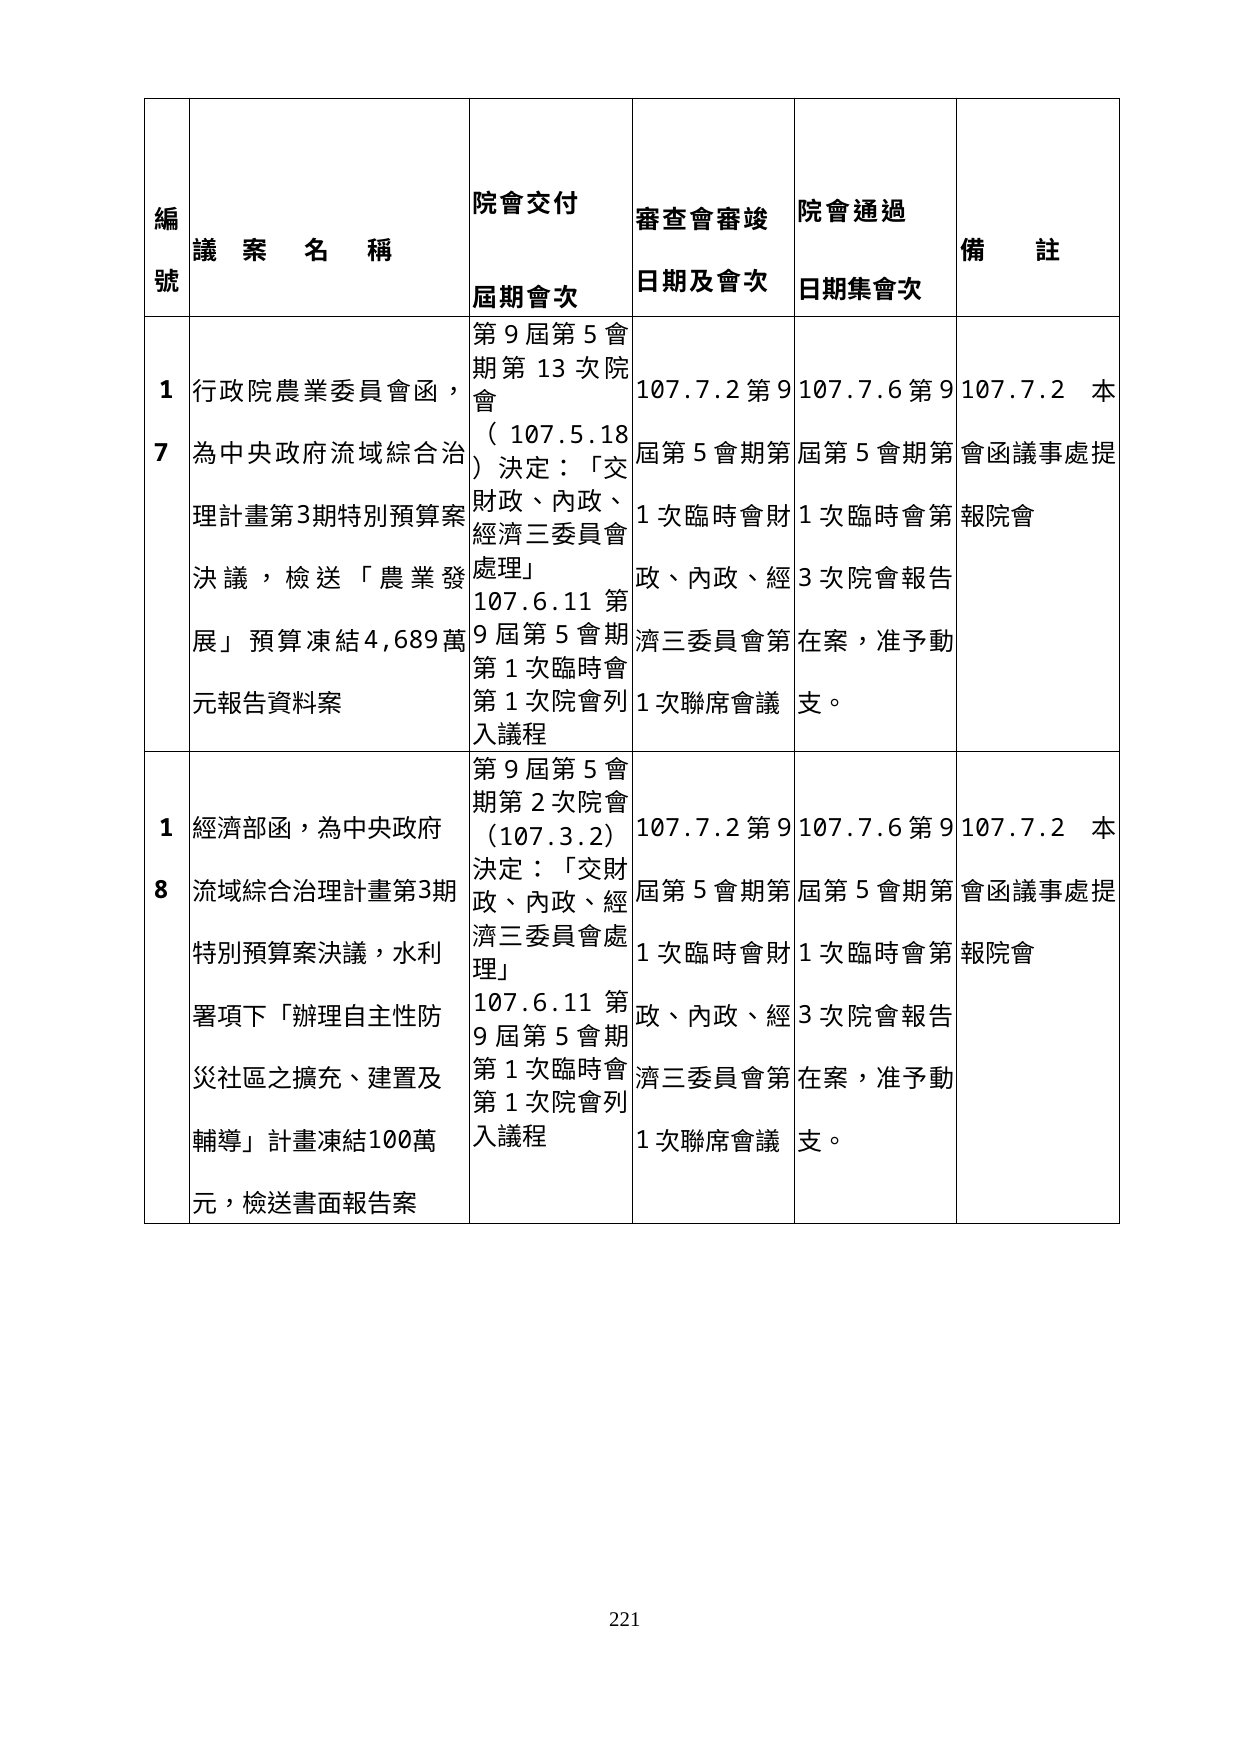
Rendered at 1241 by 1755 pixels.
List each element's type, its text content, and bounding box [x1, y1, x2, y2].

table_header 備 註 [957, 99, 1119, 316]
table_cell 107.7.2第9屆第5會期第1次臨時會財政、內政、經濟三委員會第1次聯席會議 [633, 317, 794, 751]
table_cell 第9屆第5會期第2次院會（107.3.2）決定：「交財政、內政、經濟三委員會處理」 107.6.11第9屆第5會期第1次臨時會第1次院會列入議程 [470, 752, 632, 1222]
table_cell [145, 317, 189, 751]
table_header 編號 [145, 99, 189, 316]
table_cell 107.7.2本會函議事處提報院會 [957, 752, 1119, 1222]
table_cell 第9屆第5會期第13次院會（107.5.18）決定：「交財政、內政、經濟三委員會處理」 107.6.11第9屆第5會期第1次臨時會第1次院會列入議程 [470, 317, 632, 751]
table_cell 107.7.6第9屆第5會期第1次臨時會第3次院會報告在案，准予動支。 [795, 752, 956, 1222]
table_header 院會通過 日期集會次 [795, 99, 956, 316]
table_cell [145, 752, 189, 1222]
table_cell 107.7.2本會函議事處提報院會 [957, 317, 1119, 751]
table_cell 經濟部函，為中央政府流域綜合治理計畫第3期特別預算案決議，水利署項下「辦理自主性防災社區之擴充、建置及輔導」計畫凍結100萬元，檢送書面報告案 [190, 752, 469, 1222]
table_header 議 案 名 稱 [190, 99, 469, 316]
table_header 審查會審竣日期及會次 [633, 99, 794, 316]
table_cell 107.7.2第9屆第5會期第1次臨時會財政、內政、經濟三委員會第1次聯席會議 [633, 752, 794, 1222]
table_header 院會交付 屆期會次 [470, 99, 632, 316]
table_cell 行政院農業委員會函，為中央政府流域綜合治理計畫第3期特別預算案決議，檢送「農業發展」預算凍結4,689萬元報告資料案 [190, 317, 469, 751]
table_cell 107.7.6第9屆第5會期第1次臨時會第3次院會報告在案，准予動支。 [795, 317, 956, 751]
